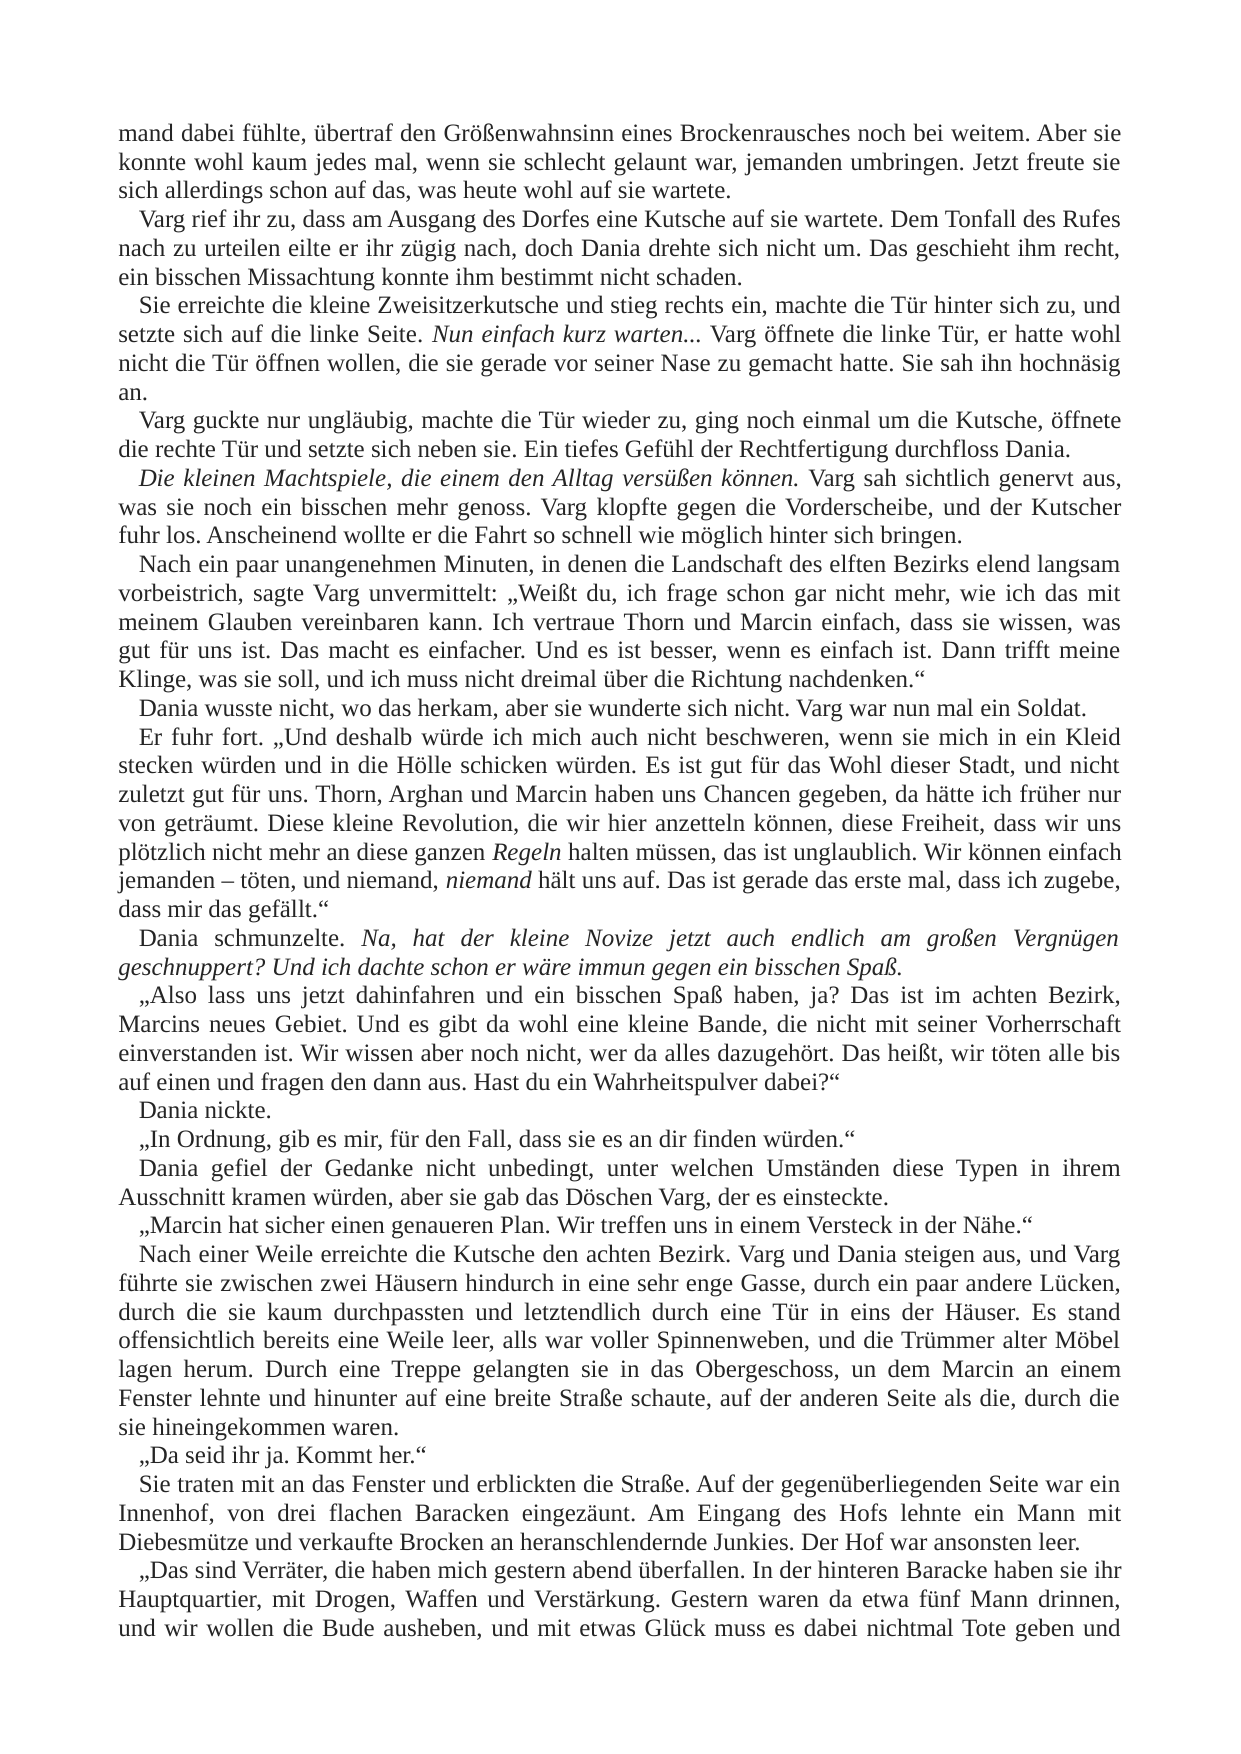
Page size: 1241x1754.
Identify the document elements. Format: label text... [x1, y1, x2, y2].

text Dania gefiel der Gedanke nicht unbedingt, unter welchen Umständen diese Typen in ihrem Ausschnitt kramen würden, aber sie gab das Döschen Varg, der es einsteckte. [118, 1153, 1122, 1211]
text Sie traten mit an das Fenster und erblickten die Straße. Auf der gegenüberliegenden Seite war ein Innenhof, von drei flachen Baracken eingezäunt. Am Eingang des Hofs lehnte ein Mann mit Diebesmütze und verkaufte Brocken an heranschlendernde Junkies. Der Hof war ansonsten leer. [118, 1469, 1122, 1556]
text Dania nickte. [118, 1096, 1122, 1124]
text Er fuhr fort. „Und deshalb würde ich mich auch nicht beschweren, wenn sie mich in ein Kleid stecken würden und in die Hölle schicken würden. Es ist gut für das Wohl dieser Stadt, und nicht zuletzt gut für uns. Thorn, Arghan und Marcin haben uns Chancen gegeben, da hätte ich früher nur von geträumt. Diese kleine Revolution, die wir hier anzetteln können, diese Freiheit, dass wir uns plötzlich nicht mehr an diese ganzen Regeln halten müssen, das ist unglaublich. Wir können einfach jemanden – töten, und niemand, niemand hält uns auf. Das ist gerade das erste mal, dass ich zugebe, dass mir das gefällt.“ [118, 722, 1122, 923]
text Dania wusste nicht, wo das herkam, aber sie wunderte sich nicht. Varg war nun mal ein Soldat. [118, 693, 1122, 722]
text Nach ein paar unangenehmen Minuten, in denen die Landschaft des elften Bezirks elend langsam vorbeistrich, sagte Varg unvermittelt: „Weißt du, ich frage schon gar nicht mehr, wie ich das mit meinem Glauben vereinbaren kann. Ich vertraue Thorn und Marcin einfach, dass sie wissen, was gut für uns ist. Das macht es einfacher. Und es ist besser, wenn es einfach ist. Dann trifft meine Klinge, was sie soll, und ich muss nicht dreimal über die Richtung nachdenken.“ [118, 549, 1122, 693]
text „Marcin hat sicher einen genaueren Plan. Wir treffen uns in einem Versteck in der Nähe.“ [118, 1211, 1122, 1239]
text Nach einer Weile erreichte die Kutsche den achten Bezirk. Varg und Dania steigen aus, und Varg führte sie zwischen zwei Häusern hindurch in eine sehr enge Gasse, durch ein paar andere Lücken, durch die sie kaum durchpassten und letztendlich durch eine Tür in eins der Häuser. Es stand offensichtlich bereits eine Weile leer, alls war voller Spinnenweben, und die Trümmer alter Möbel lagen herum. Durch eine Treppe gelangten sie in das Obergeschoss, un dem Marcin an einem Fenster lehnte und hinunter auf eine breite Straße schaute, auf der anderen Seite als die, durch die sie hineingekommen waren. [118, 1239, 1122, 1441]
text Die kleinen Machtspiele, die einem den Alltag versüßen können. Varg sah sichtlich genervt aus, was sie noch ein bisschen mehr genoss. Varg klopfte gegen die Vorderscheibe, und der Kutscher fuhr los. Anscheinend wollte er die Fahrt so schnell wie möglich hinter sich bringen. [118, 463, 1122, 549]
text Varg guckte nur ungläubig, machte die Tür wieder zu, ging noch einmal um die Kutsche, öffnete die rechte Tür und setzte sich neben sie. Ein tiefes Gefühl der Rechtfertigung durchfloss Dania. [118, 406, 1122, 463]
text mand dabei fühlte, übertraf den Größenwahnsinn eines Brockenrausches noch bei weitem. Aber sie konnte wohl kaum jedes mal, wenn sie schlecht gelaunt war, jemanden umbringen. Jetzt freute sie sich allerdings schon auf das, was heute wohl auf sie wartete. [118, 118, 1122, 204]
text Varg rief ihr zu, dass am Ausgang des Dorfes eine Kutsche auf sie wartete. Dem Tonfall des Rufes nach zu urteilen eilte er ihr zügig nach, doch Dania drehte sich nicht um. Das geschieht ihm recht, ein bisschen Missachtung konnte ihm bestimmt nicht schaden. [118, 204, 1122, 291]
text „Da seid ihr ja. Kommt her.“ [118, 1441, 1122, 1469]
text Dania schmunzelte. Na, hat der kleine Novize jetzt auch endlich am großen Vergnügen geschnuppert? Und ich dachte schon er wäre immun gegen ein bisschen Spaß. [118, 923, 1122, 981]
text „Das sind Verräter, die haben mich gestern abend überfallen. In der hinteren Baracke haben sie ihr Hauptquartier, mit Drogen, Waffen und Verstärkung. Gestern waren da etwa fünf Mann drinnen, und wir wollen die Bude ausheben, und mit etwas Glück muss es dabei nichtmal Tote geben und [118, 1556, 1122, 1642]
text „Also lass uns jetzt dahinfahren und ein bisschen Spaß haben, ja? Das ist im achten Bezirk, Marcins neues Gebiet. Und es gibt da wohl eine kleine Bande, die nicht mit seiner Vorherrschaft einverstanden ist. Wir wissen aber noch nicht, wer da alles dazugehört. Das heißt, wir töten alle bis auf einen und fragen den dann aus. Hast du ein Wahrheitspulver dabei?“ [118, 981, 1122, 1096]
text Sie erreichte die kleine Zweisitzerkutsche und stieg rechts ein, machte die Tür hinter sich zu, und setzte sich auf die linke Seite. Nun einfach kurz warten... Varg öffnete die linke Tür, er hatte wohl nicht die Tür öffnen wollen, die sie gerade vor seiner Nase zu gemacht hatte. Sie sah ihn hochnäsig an. [118, 291, 1122, 406]
text „In Ordnung, gib es mir, für den Fall, dass sie es an dir finden würden.“ [118, 1124, 1122, 1153]
